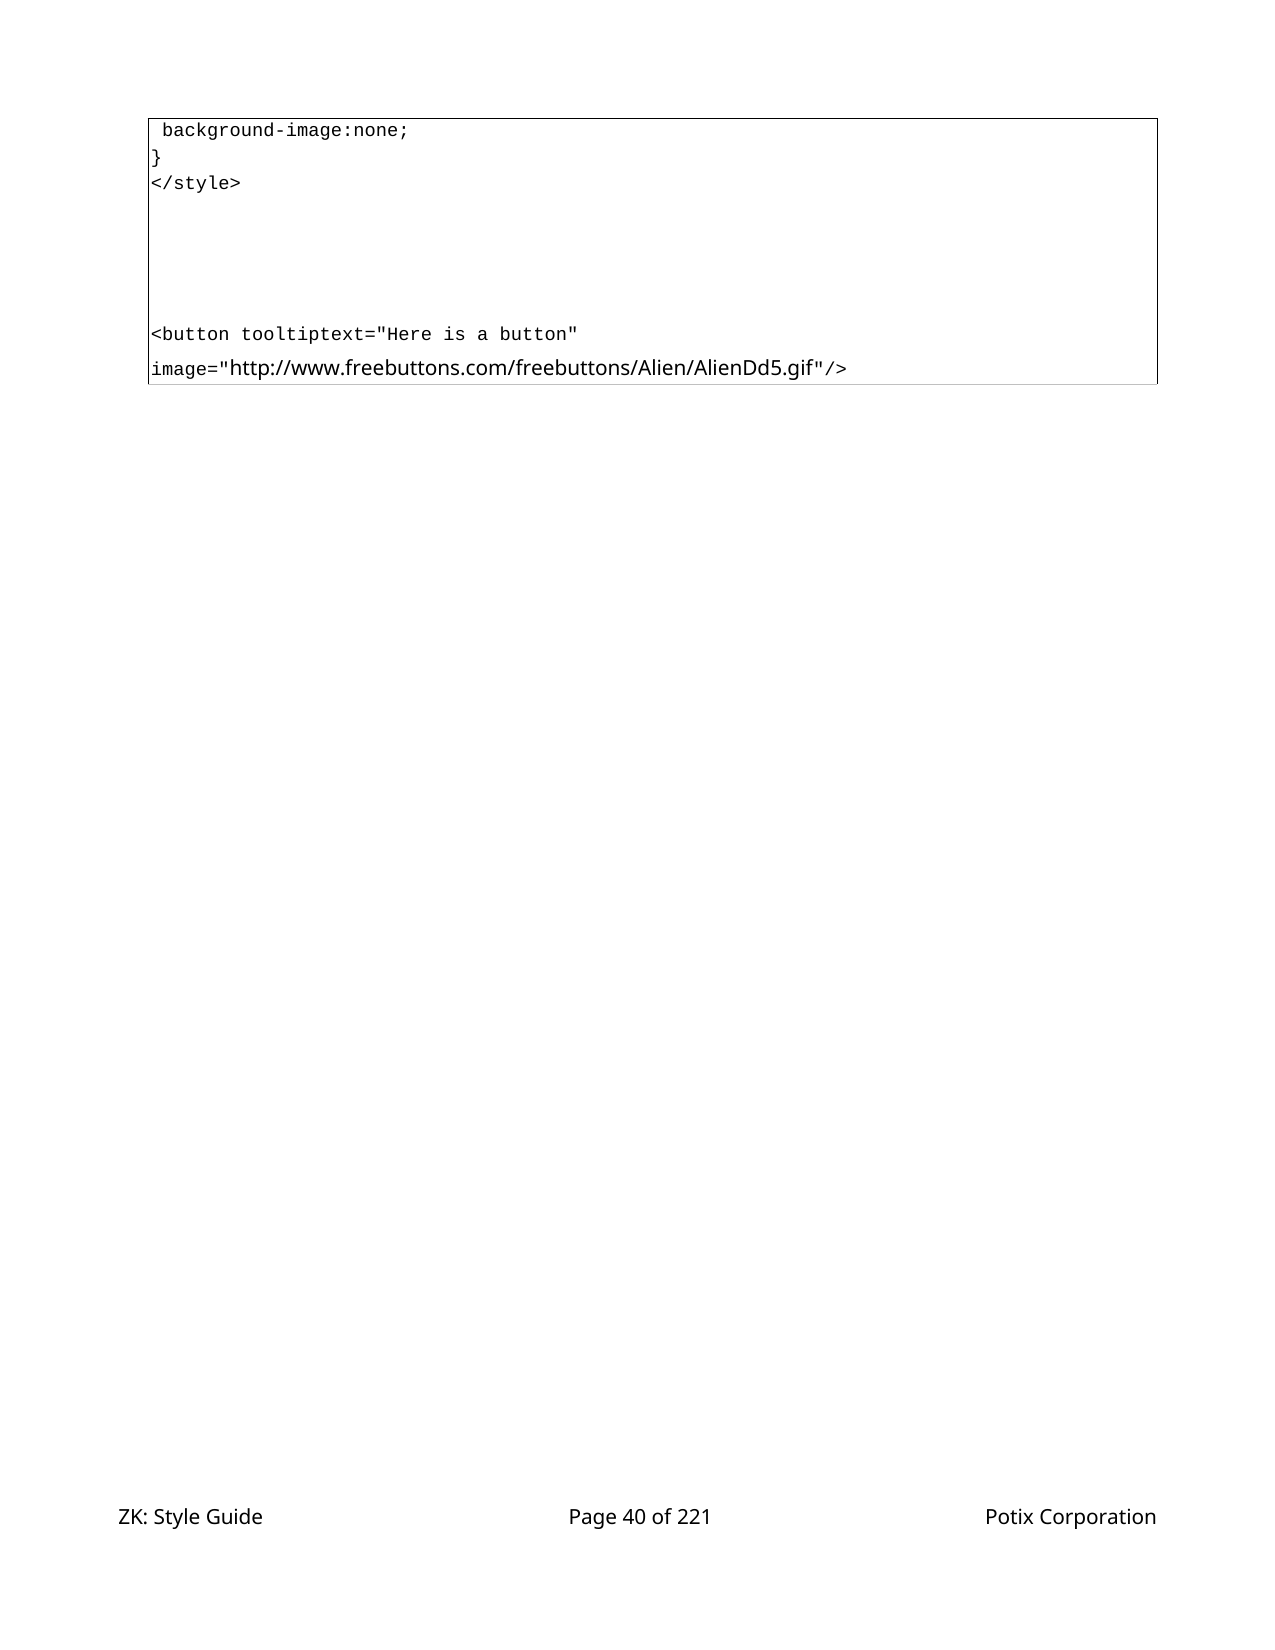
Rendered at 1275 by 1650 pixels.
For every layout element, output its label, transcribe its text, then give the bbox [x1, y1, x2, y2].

text background-image:none; } </style> <button tooltiptext="Here is a button" image="http://www.freebuttons.com/freebuttons/Alien/AlienDd5.gif"/> [149, 119, 1157, 384]
